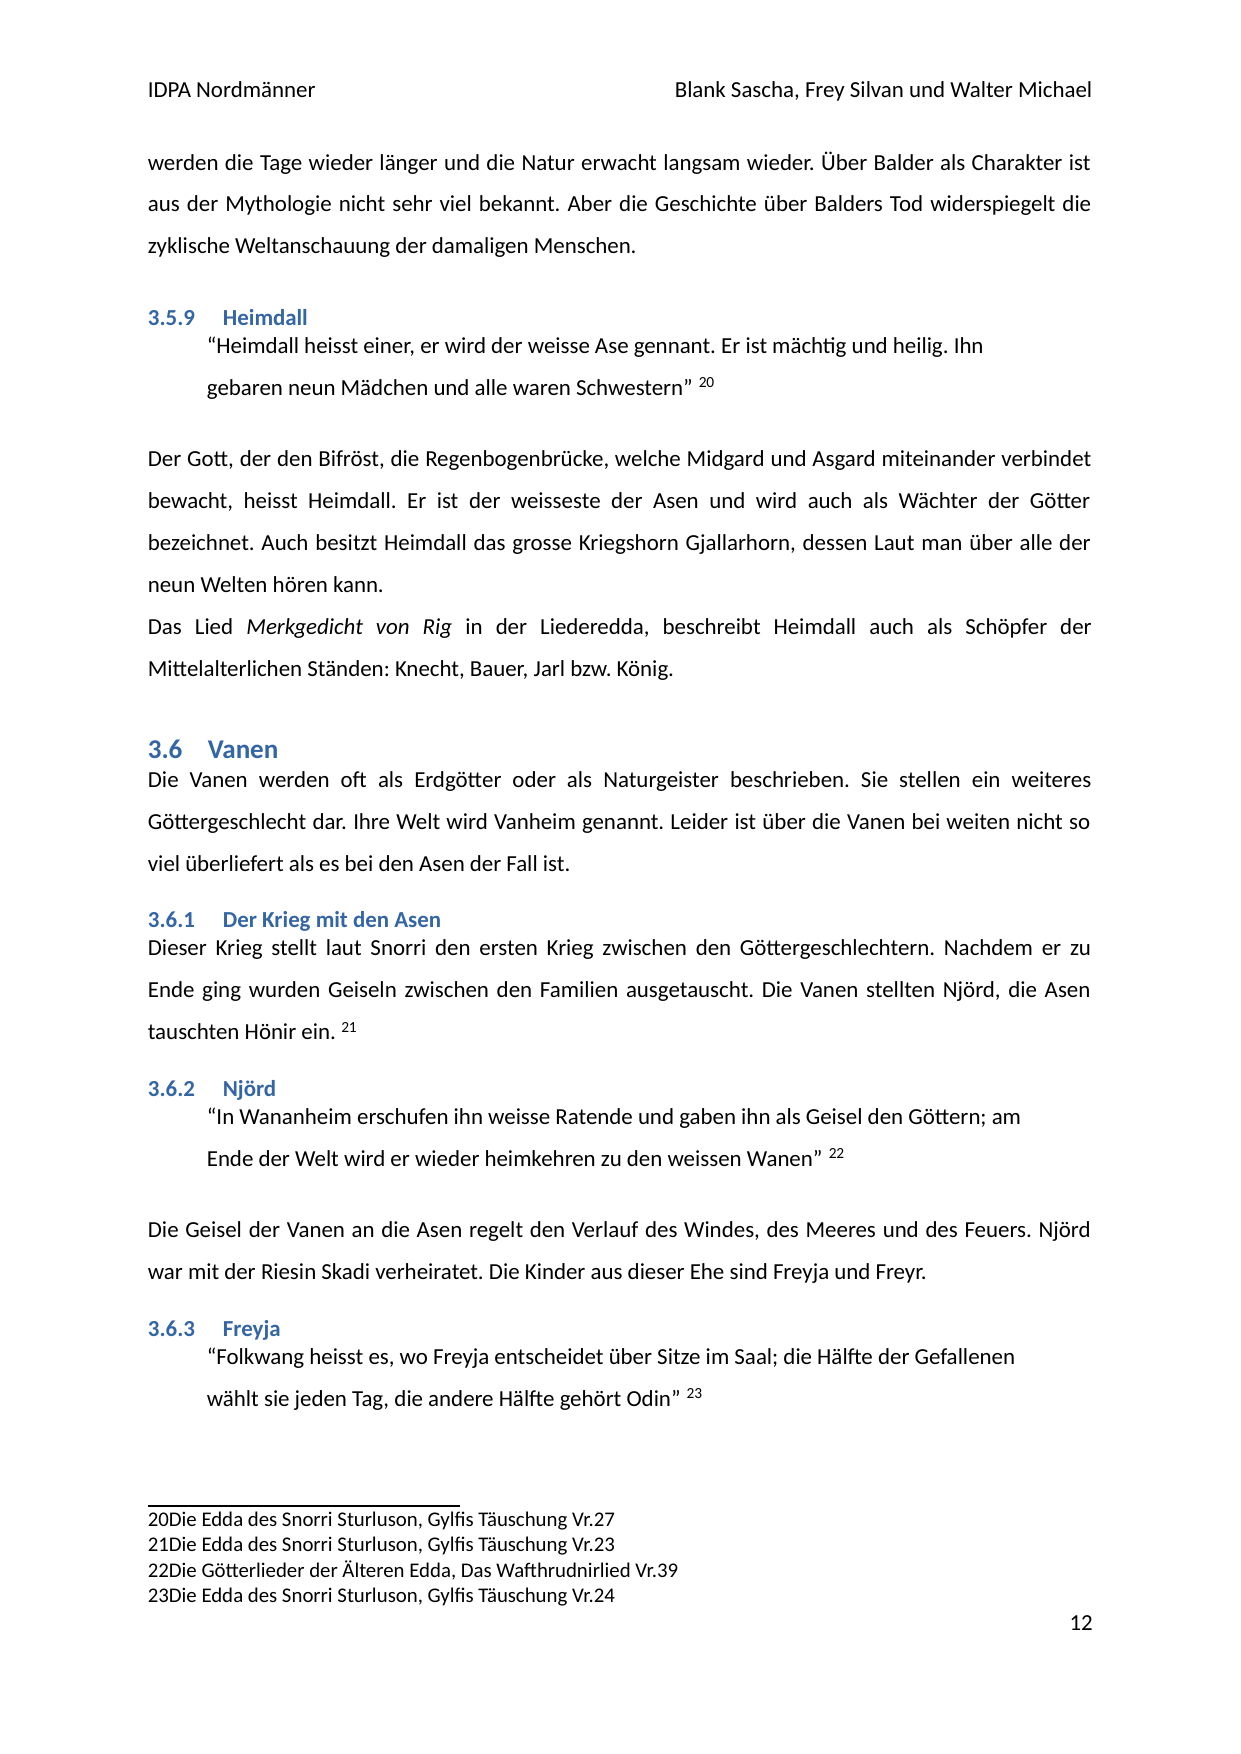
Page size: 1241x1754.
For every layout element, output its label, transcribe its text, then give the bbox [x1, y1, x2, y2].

text “Heimdall heisst einer, er wird der weisse Ase gennant. Er ist mächtig und heilig. Ihn gebaren neun Mädchen und alle waren Schwestern” [207, 331, 1033, 401]
subtitle Njörd [148, 1074, 1093, 1102]
text werden die Tage wieder länger und die Natur erwacht langsam wieder. Über Balder als Charakter ist aus der Mythologie nicht sehr viel bekannt. Aber die Geschichte über Balders Tod widerspiegelt die zyklische Weltanschauung der damaligen Menschen. [148, 148, 1093, 259]
text Das Lied Merkgedicht von Rig in der Liederedda, beschreibt Heimdall auch als Schöpfer der Mittelalterlichen Ständen: Knecht, Bauer, Jarl bzw. König. [148, 612, 1093, 682]
subtitle Freyja [148, 1314, 1093, 1342]
text Der Gott, der den Bifröst, die Regenbogenbrücke, welche Midgard und Asgard miteinander verbindet bewacht, heisst Heimdall. Er ist der weisseste der Asen und wird auch als Wächter der Götter bezeichnet. Auch besitzt Heimdall das grosse Kriegshorn Gjallarhorn, dessen Laut man über alle der neun Welten hören kann. [148, 444, 1093, 598]
text Die Edda des Snorri Sturluson, Gylfis Täuschung Vr.23 [148, 1532, 1093, 1557]
text Die Edda des Snorri Sturluson, Gylfis Täuschung Vr.24 [148, 1582, 1093, 1608]
text Die Vanen werden oft als Erdgötter oder als Naturgeister beschrieben. Sie stellen ein weiteres Göttergeschlecht dar. Ihre Welt wird Vanheim genannt. Leider ist über die Vanen bei weiten nicht so viel überliefert als es bei den Asen der Fall ist. [148, 765, 1093, 877]
subtitle Heimdall [148, 303, 1093, 331]
subtitle Vanen [148, 732, 1093, 765]
text “In Wananheim erschufen ihn weisse Ratende und gaben ihn als Geisel den Göttern; am Ende der Welt wird er wieder heimkehren zu den weissen Wanen” [207, 1102, 1033, 1172]
subtitle Der Krieg mit den Asen [148, 905, 1093, 933]
text Die Edda des Snorri Sturluson, Gylfis Täuschung Vr.27 [148, 1506, 1093, 1532]
text Die Götterlieder der Älteren Edda, Das Wafthrudnirlied Vr.39 [148, 1557, 1093, 1582]
text Die Geisel der Vanen an die Asen regelt den Verlauf des Windes, des Meeres und des Feuers. Njörd war mit der Riesin Skadi verheiratet. Die Kinder aus dieser Ehe sind Freyja und Freyr. [148, 1215, 1093, 1285]
text “Folkwang heisst es, wo Freyja entscheidet über Sitze im Saal; die Hälfte der Gefallenen wählt sie jeden Tag, die andere Hälfte gehört Odin” [207, 1342, 1033, 1412]
text Dieser Krieg stellt laut Snorri den ersten Krieg zwischen den Göttergeschlechtern. Nachdem er zu Ende ging wurden Geiseln zwischen den Familien ausgetauscht. Die Vanen stellten Njörd, die Asen tauschten Hönir ein. [148, 933, 1093, 1045]
